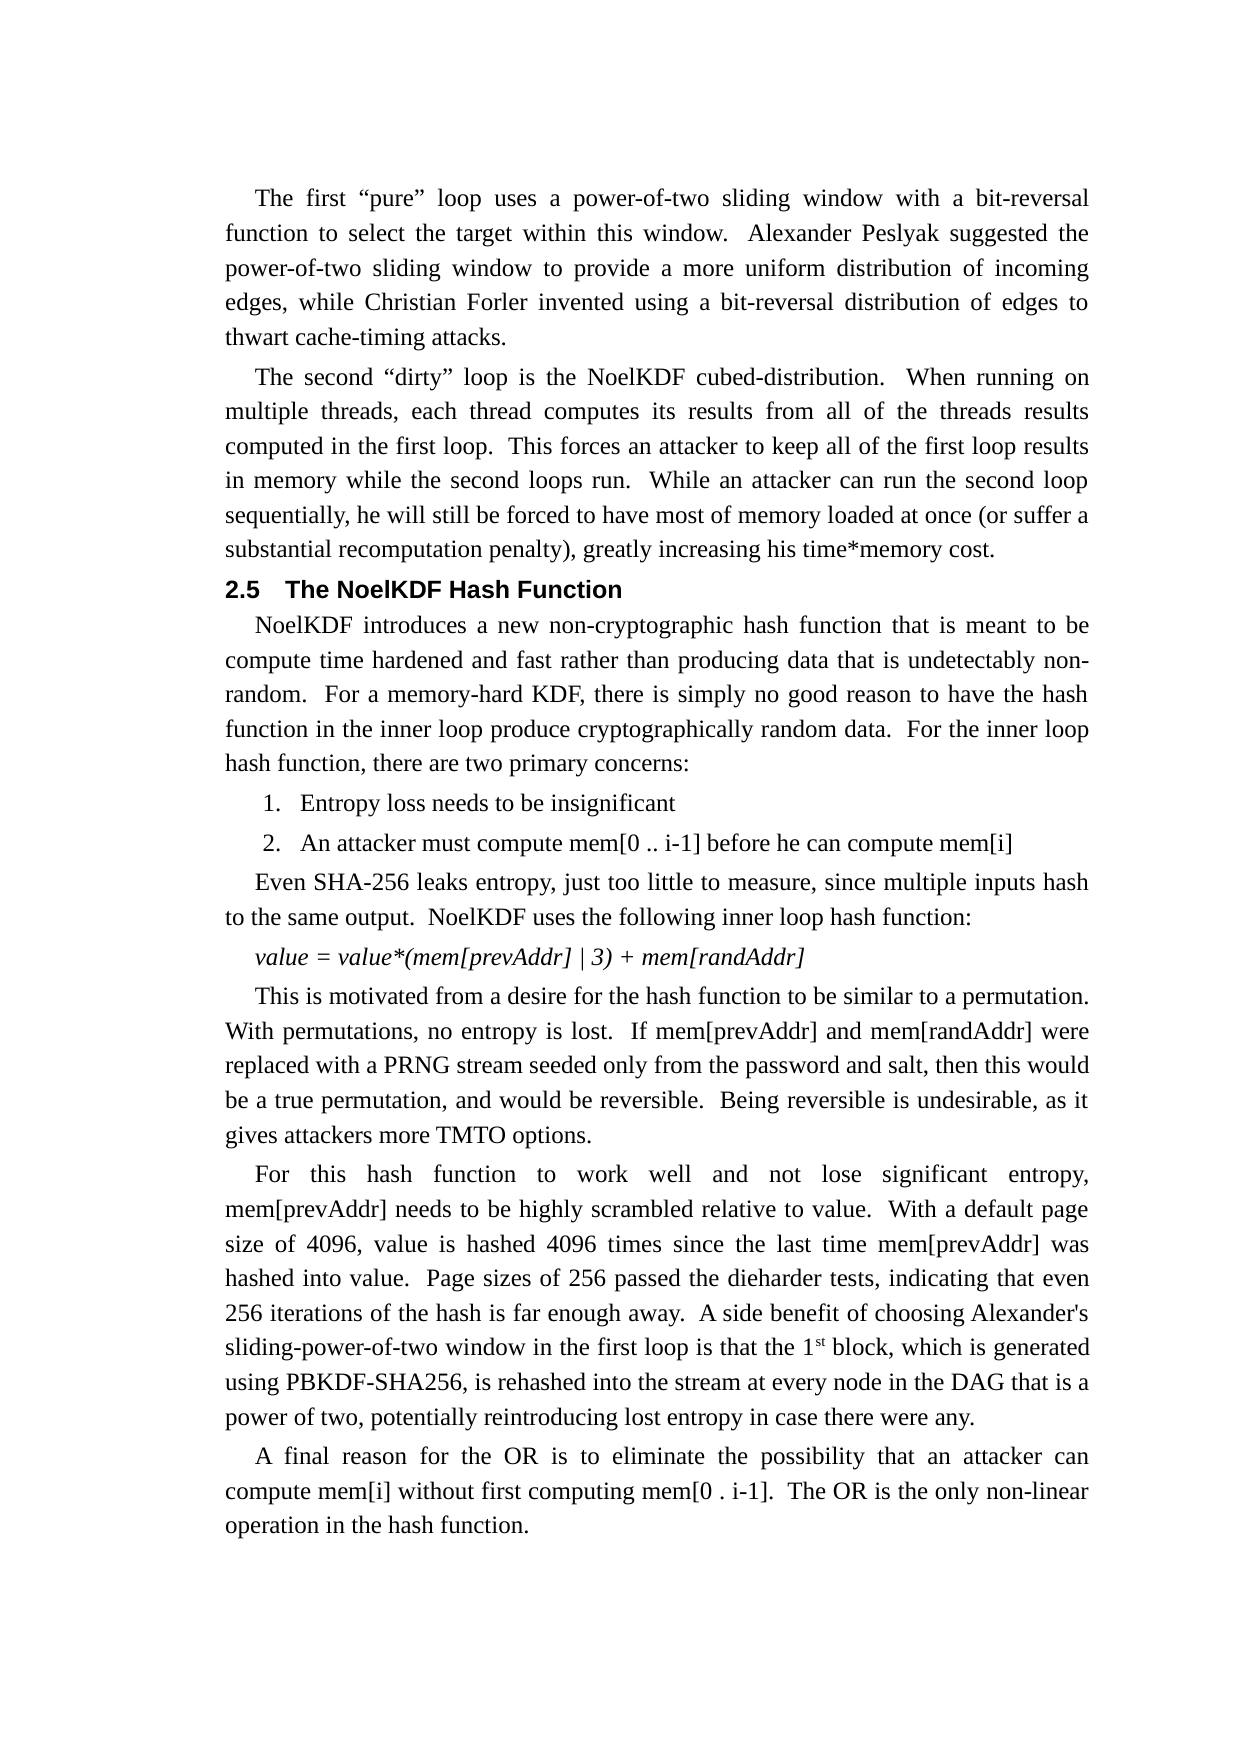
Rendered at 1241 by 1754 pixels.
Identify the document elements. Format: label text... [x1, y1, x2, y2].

subtitle The NoelKDF Hash Function [225, 576, 1090, 604]
text A final reason for the OR is to eliminate the possibility that an attacker can compute mem[i] without first computing mem[0 . i-1]. The OR is the only non-linear operation in the hash function. [225, 1442, 1090, 1539]
text NoelKDF introduces a new non-cryptographic hash function that is meant to be compute time hardened and fast rather than producing data that is undetectably non-random. For a memory-hard KDF, there is simply no good reason to have the hash function in the inner loop produce cryptographically random data. For the inner loop hash function, there are two primary concerns: [225, 611, 1090, 777]
text For this hash function to work well and not lose significant entropy, mem[prevAddr] needs to be highly scrambled relative to value. With a default page size of 4096, value is hashed 4096 times since the last time mem[prevAddr] was hashed into value. Page sizes of 256 passed the dieharder tests, indicating that even 256 iterations of the hash is far enough away. A side benefit of choosing Alexander's sliding-power-of-two window in the first loop is that the 1st block, which is generated using PBKDF-SHA256, is rehashed into the stream at every node in the DAG that is a power of two, potentially reintroducing lost entropy in case there were any. [225, 1161, 1090, 1430]
text The second “dirty” loop is the NoelKDF cubed-distribution. When running on multiple threads, each thread computes its results from all of the threads results computed in the first loop. This forces an attacker to keep all of the first loop results in memory while the second loops run. While an attacker can run the second loop sequentially, he will still be forced to have most of memory loaded at once (or suffer a substantial recomputation penalty), greatly increasing his time*memory cost. [225, 363, 1090, 563]
list An attacker must compute mem[0 .. i-1] before he can compute mem[i] [262, 829, 1090, 857]
text value = value*(mem[prevAddr] | 3) + mem[randAddr] [225, 943, 1090, 971]
text Even SHA-256 leaks entropy, just too little to measure, since multiple inputs hash to the same output. NoelKDF uses the following inner loop hash function: [225, 868, 1090, 931]
list Entropy loss needs to be insignificant [262, 789, 1090, 817]
text This is motivated from a desire for the hash function to be similar to a permutation. With permutations, no entropy is lost. If mem[prevAddr] and mem[randAddr] were replaced with a PRNG stream seeded only from the password and salt, then this would be a true permutation, and would be reversible. Being reversible is undesirable, as it gives attackers more TMTO options. [225, 982, 1090, 1148]
text The first “pure” loop uses a power-of-two sliding window with a bit-reversal function to select the target within this window. Alexander Peslyak suggested the power-of-two sliding window to provide a more uniform distribution of incoming edges, while Christian Forler invented using a bit-reversal distribution of edges to thwart cache-timing attacks. [225, 184, 1090, 351]
